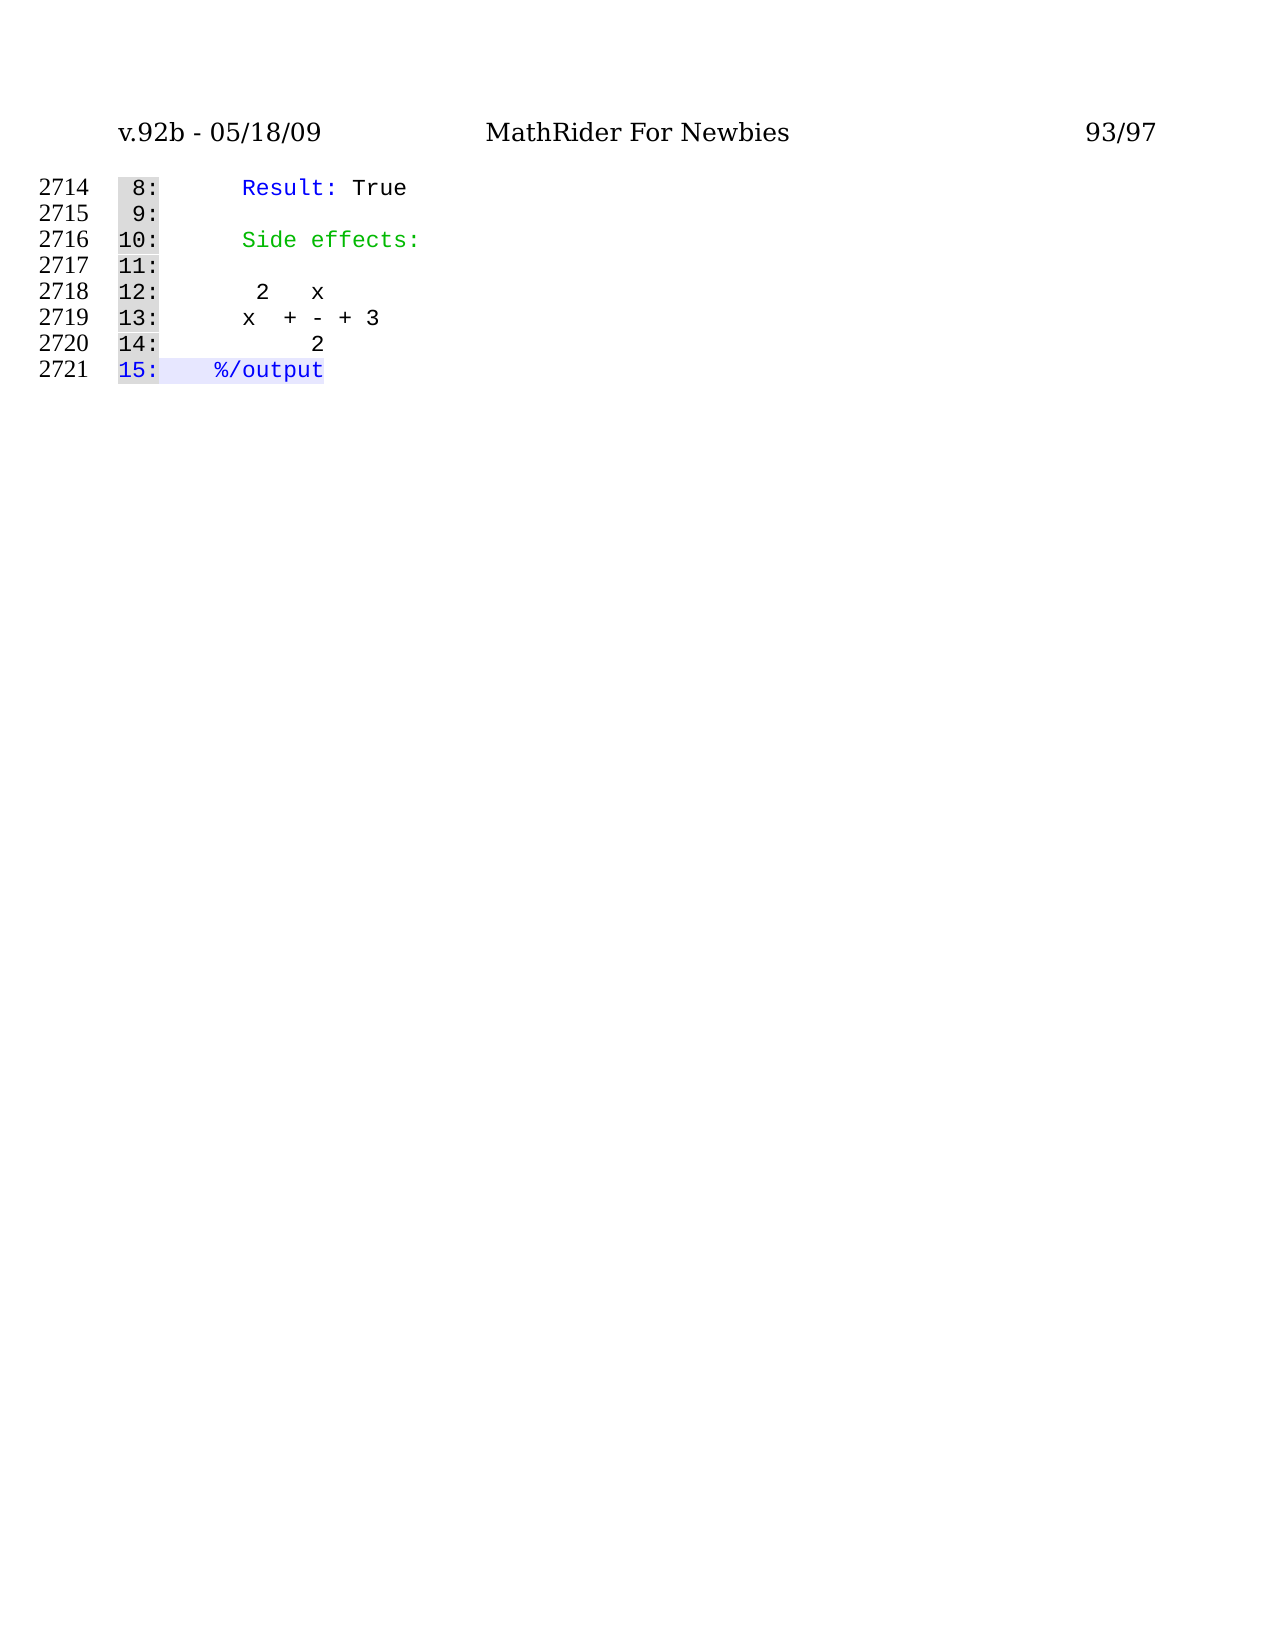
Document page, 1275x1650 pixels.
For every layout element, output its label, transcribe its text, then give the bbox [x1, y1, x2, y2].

text 11: [118, 254, 1157, 281]
text 8: Result: True [118, 177, 1157, 203]
text 13: x + - + 3 [118, 306, 1157, 332]
text 14: 2 [118, 332, 1157, 358]
text 15: %/output [118, 358, 1157, 384]
text 10: Side effects: [118, 229, 1157, 254]
text 9: [118, 203, 1157, 229]
text 12: 2 x [118, 281, 1157, 306]
